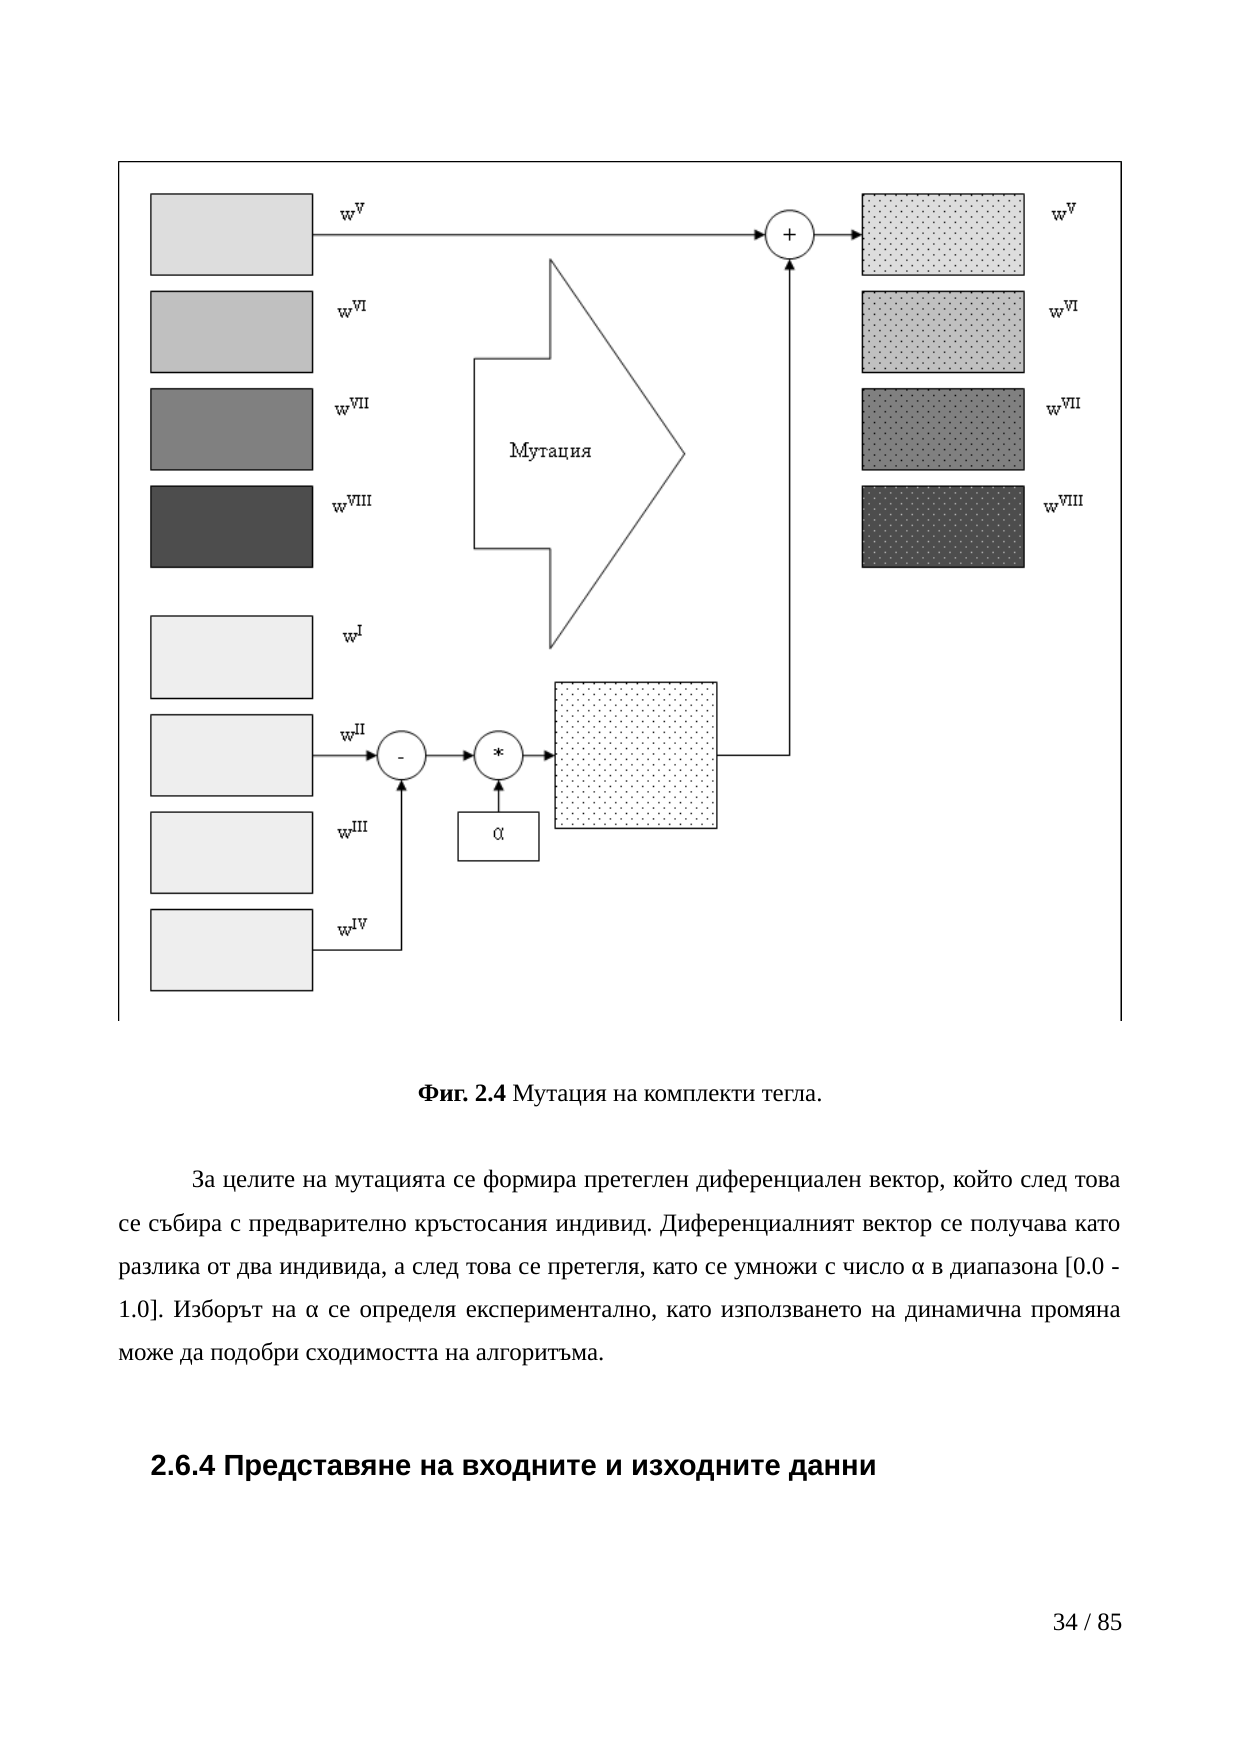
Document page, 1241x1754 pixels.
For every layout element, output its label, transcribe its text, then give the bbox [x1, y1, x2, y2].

text Фиг. 2.4 Мутация на комплекти тегла. [118, 1078, 1122, 1107]
text За целите на мутацията се формира претеглен диференциален вектор, който след това се събира с предварително кръстосания индивид. Диференциалният вектор се получава като разлика от два индивида, а след това се претегля, като се умножи с число α в диапазона [0.0 - 1.0]. Изборът на α се определя експериментално, като използването на динамична промяна може да подобри сходимостта на алгоритъма. [118, 1164, 1122, 1366]
subtitle 2.6.4 Представяне на входните и изходните данни [118, 1448, 1122, 1482]
